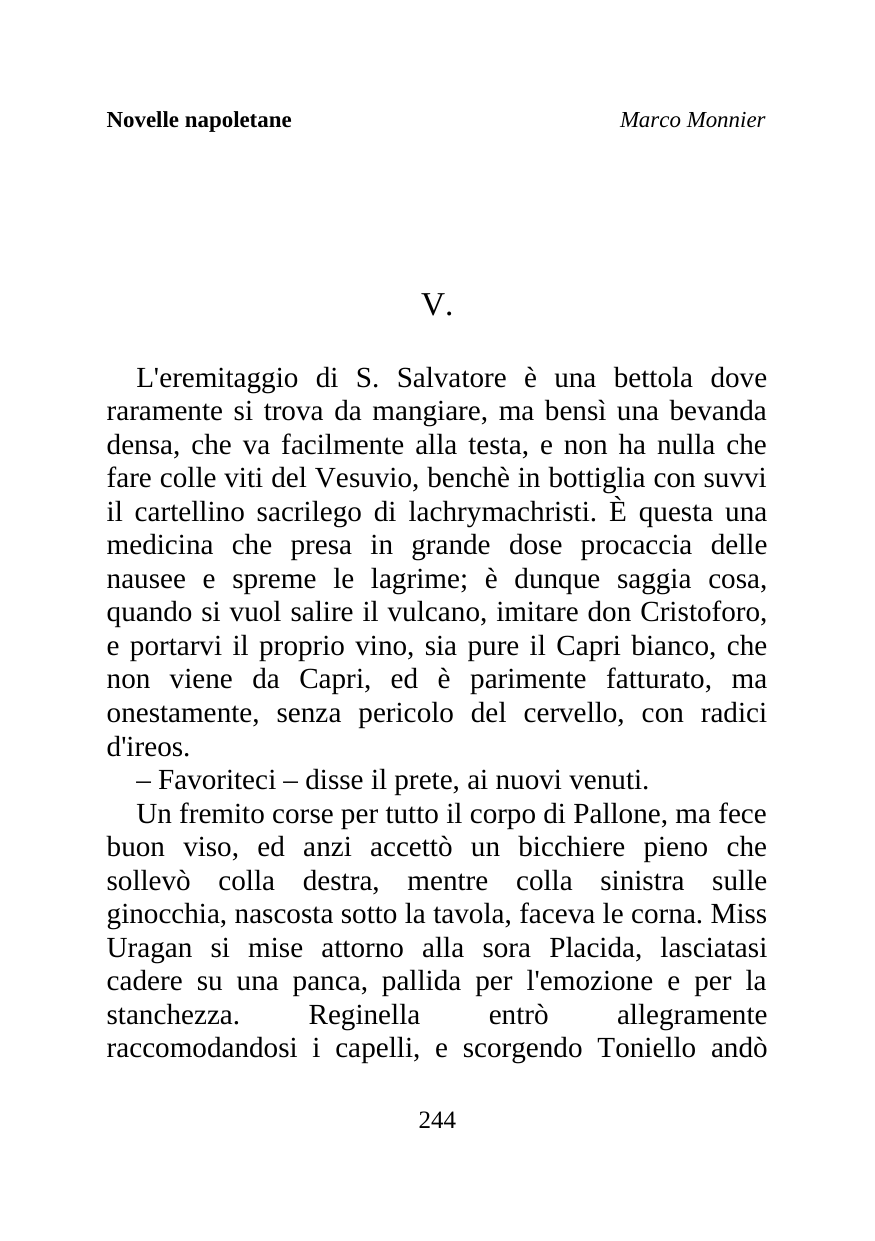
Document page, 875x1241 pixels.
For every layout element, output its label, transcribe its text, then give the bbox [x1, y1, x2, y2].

text Un fremito corse per tutto il corpo di Pallone, ma fece buon viso, ed anzi accettò un bicchiere pieno che sollevò colla destra, mentre colla sinistra sulle ginocchia, nascosta sotto la tavola, faceva le corna. Miss Uragan si mise attorno alla sora Placida, lasciatasi cadere su una panca, pallida per l'emozione e per la stanchezza. Reginella entrò allegramente raccomodandosi i capelli, e scorgendo Toniello andò [106, 796, 768, 1064]
subtitle V. [106, 284, 768, 322]
text L'eremitaggio di S. Salvatore è una bettola dove raramente si trova da mangiare, ma bensì una bevanda densa, che va facilmente alla testa, e non ha nulla che fare colle viti del Vesuvio, benchè in bottiglia con suvvi il cartellino sacrilego di lachrymachristi. È questa una medicina che presa in grande dose procaccia delle nausee e spreme le lagrime; è dunque saggia cosa, quando si vuol salire il vulcano, imitare don Cristoforo, e portarvi il proprio vino, sia pure il Capri bianco, che non viene da Capri, ed è parimente fatturato, ma onestamente, senza pericolo del cervello, con radici d'ireos. [106, 360, 768, 762]
text – Favoriteci – disse il prete, ai nuovi venuti. [106, 762, 768, 796]
